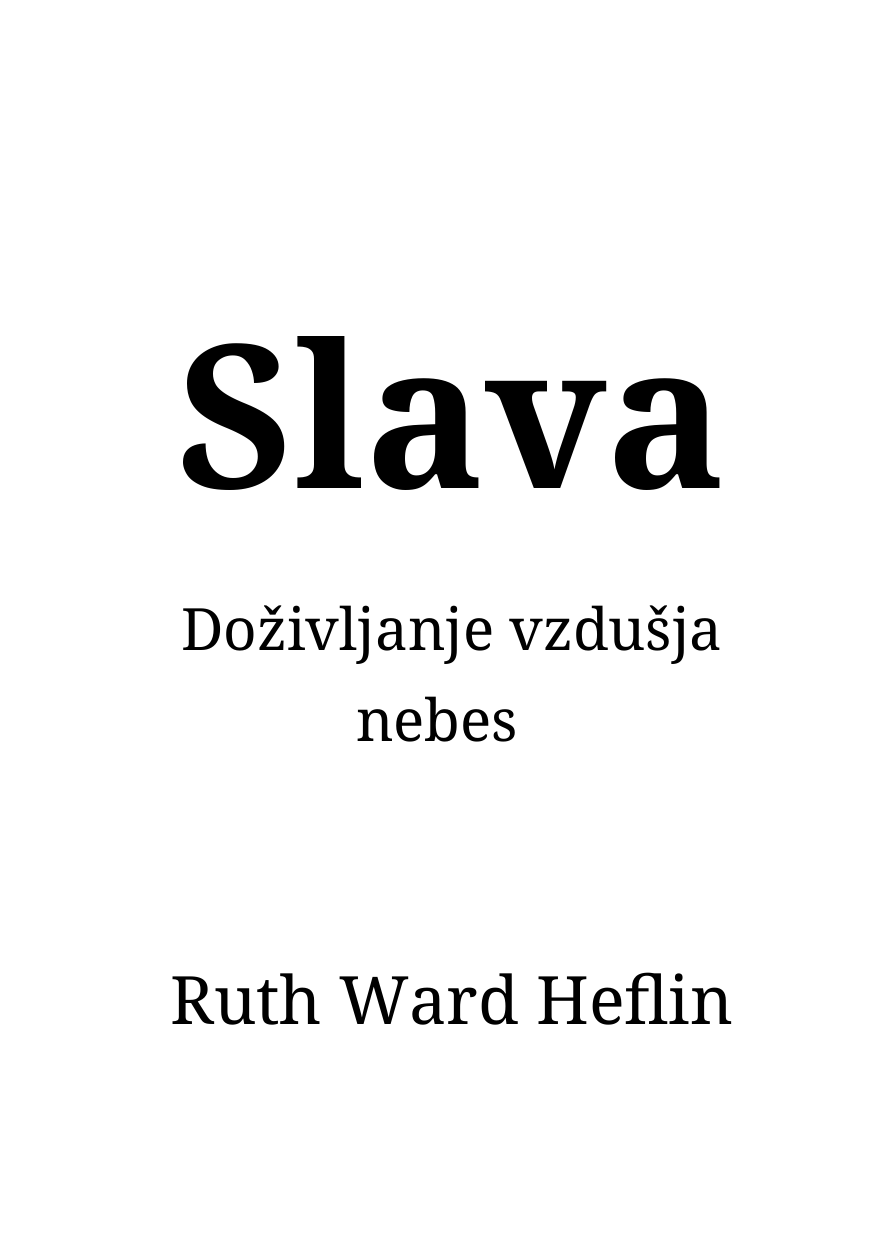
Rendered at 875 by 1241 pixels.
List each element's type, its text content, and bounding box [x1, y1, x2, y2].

text Doživljanje vzdušja nebes [118, 588, 756, 759]
text Ruth Ward Heflin [118, 953, 756, 1044]
text Slava [118, 275, 756, 547]
